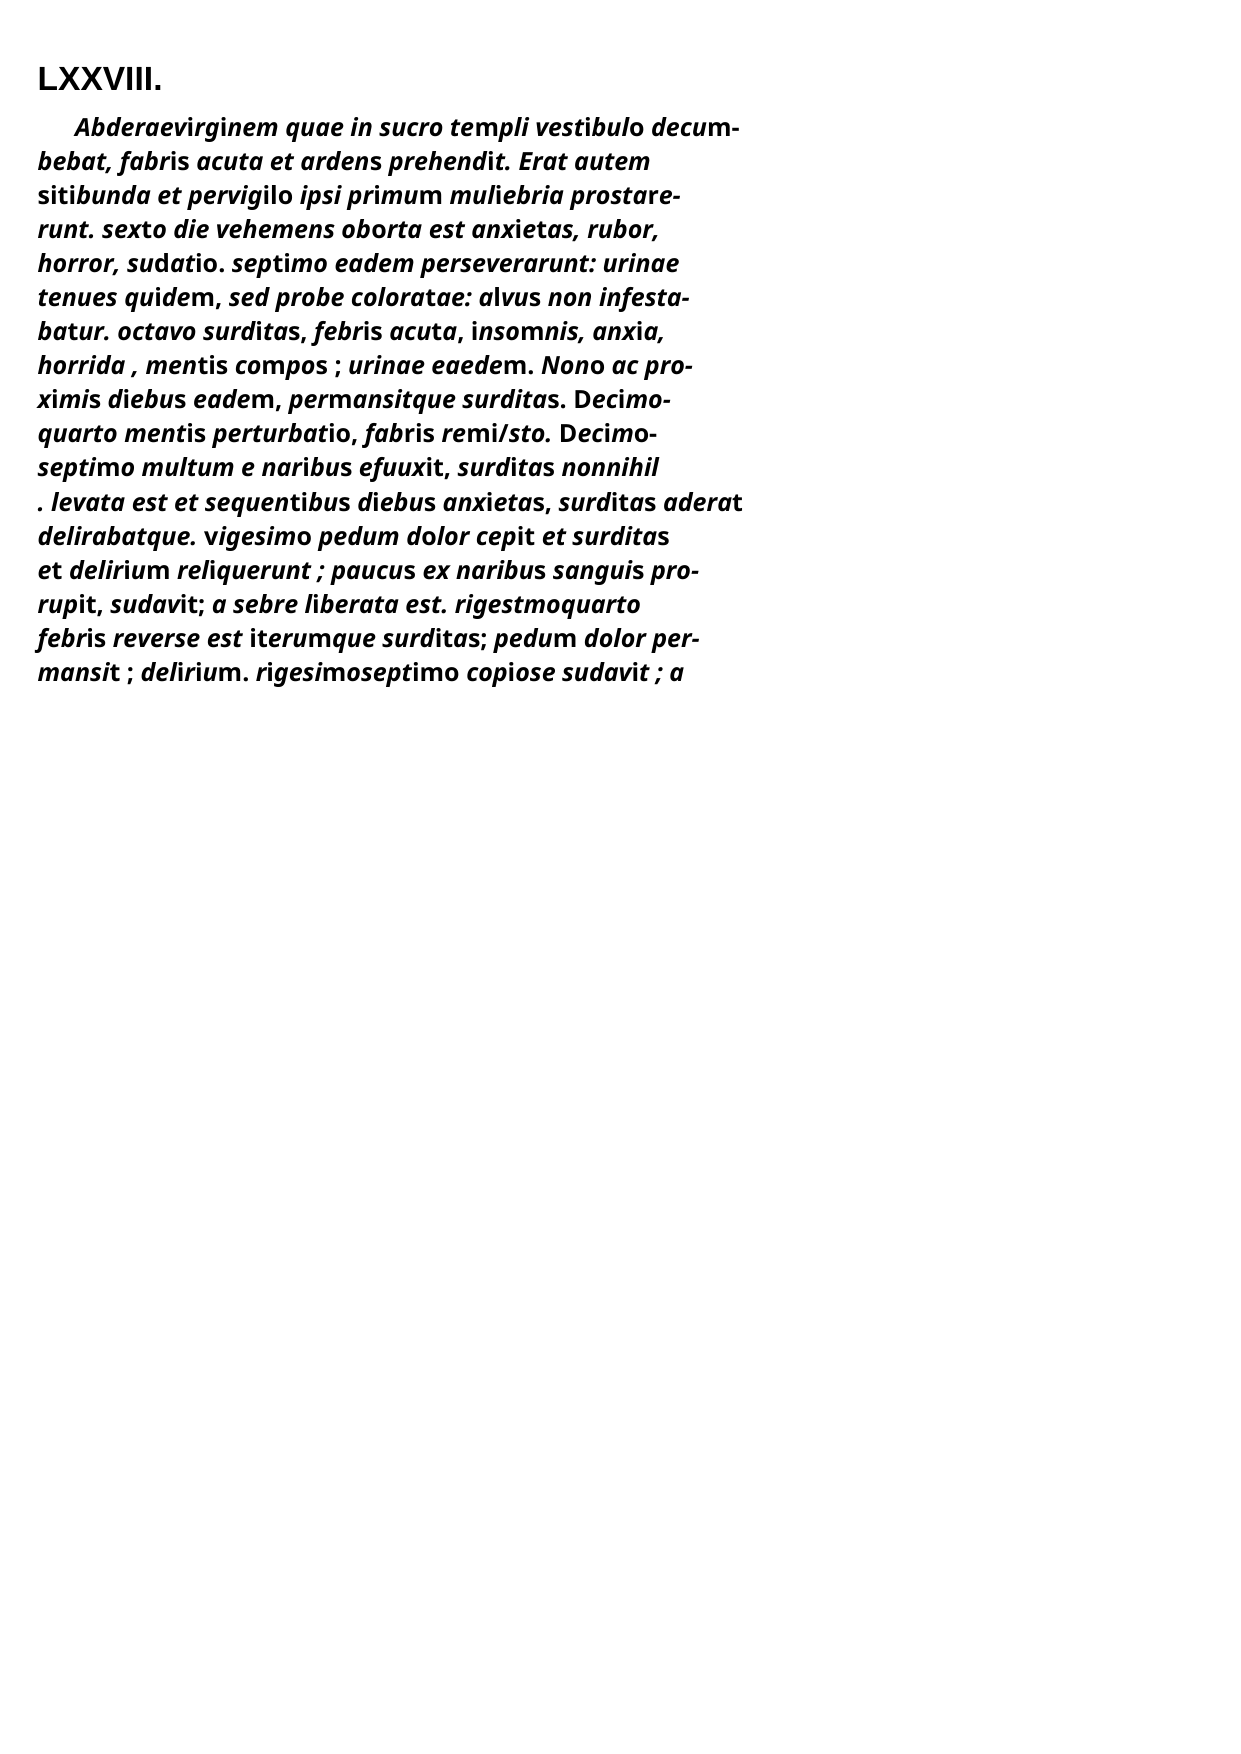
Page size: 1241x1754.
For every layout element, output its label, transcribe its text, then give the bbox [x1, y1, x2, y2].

subtitle LXXVIII. [37, 58, 1203, 97]
text Abderaevirginem quae in sucro templi vestibulo decum- bebat, fabris acuta et ardens prehendit. Erat autem sitibunda et pervigilo ipsi primum muliebria prostare- runt. sexto die vehemens oborta est anxietas, rubor, horror, sudatio. septimo eadem perseverarunt: urinae tenues quidem, sed probe coloratae: alvus non infesta- batur. octavo surditas, febris acuta, insomnis, anxia, horrida , mentis compos ; urinae eaedem. Nono ac pro- ximis diebus eadem, permansitque surditas. Decimo- quarto mentis perturbatio, fabris remi/sto. Decimo- septimo multum e naribus efuuxit, surditas nonnihil . levata est et sequentibus diebus anxietas, surditas aderat delirabatque. vigesimo pedum dolor cepit et surditas et delirium reliquerunt ; paucus ex naribus sanguis pro- rupit, sudavit; a sebre liberata est. rigestmoquarto febris reverse est iterumque surditas; pedum dolor per- mansit ; delirium. rigesimoseptimo copiose sudavit ; a [37, 109, 1203, 688]
